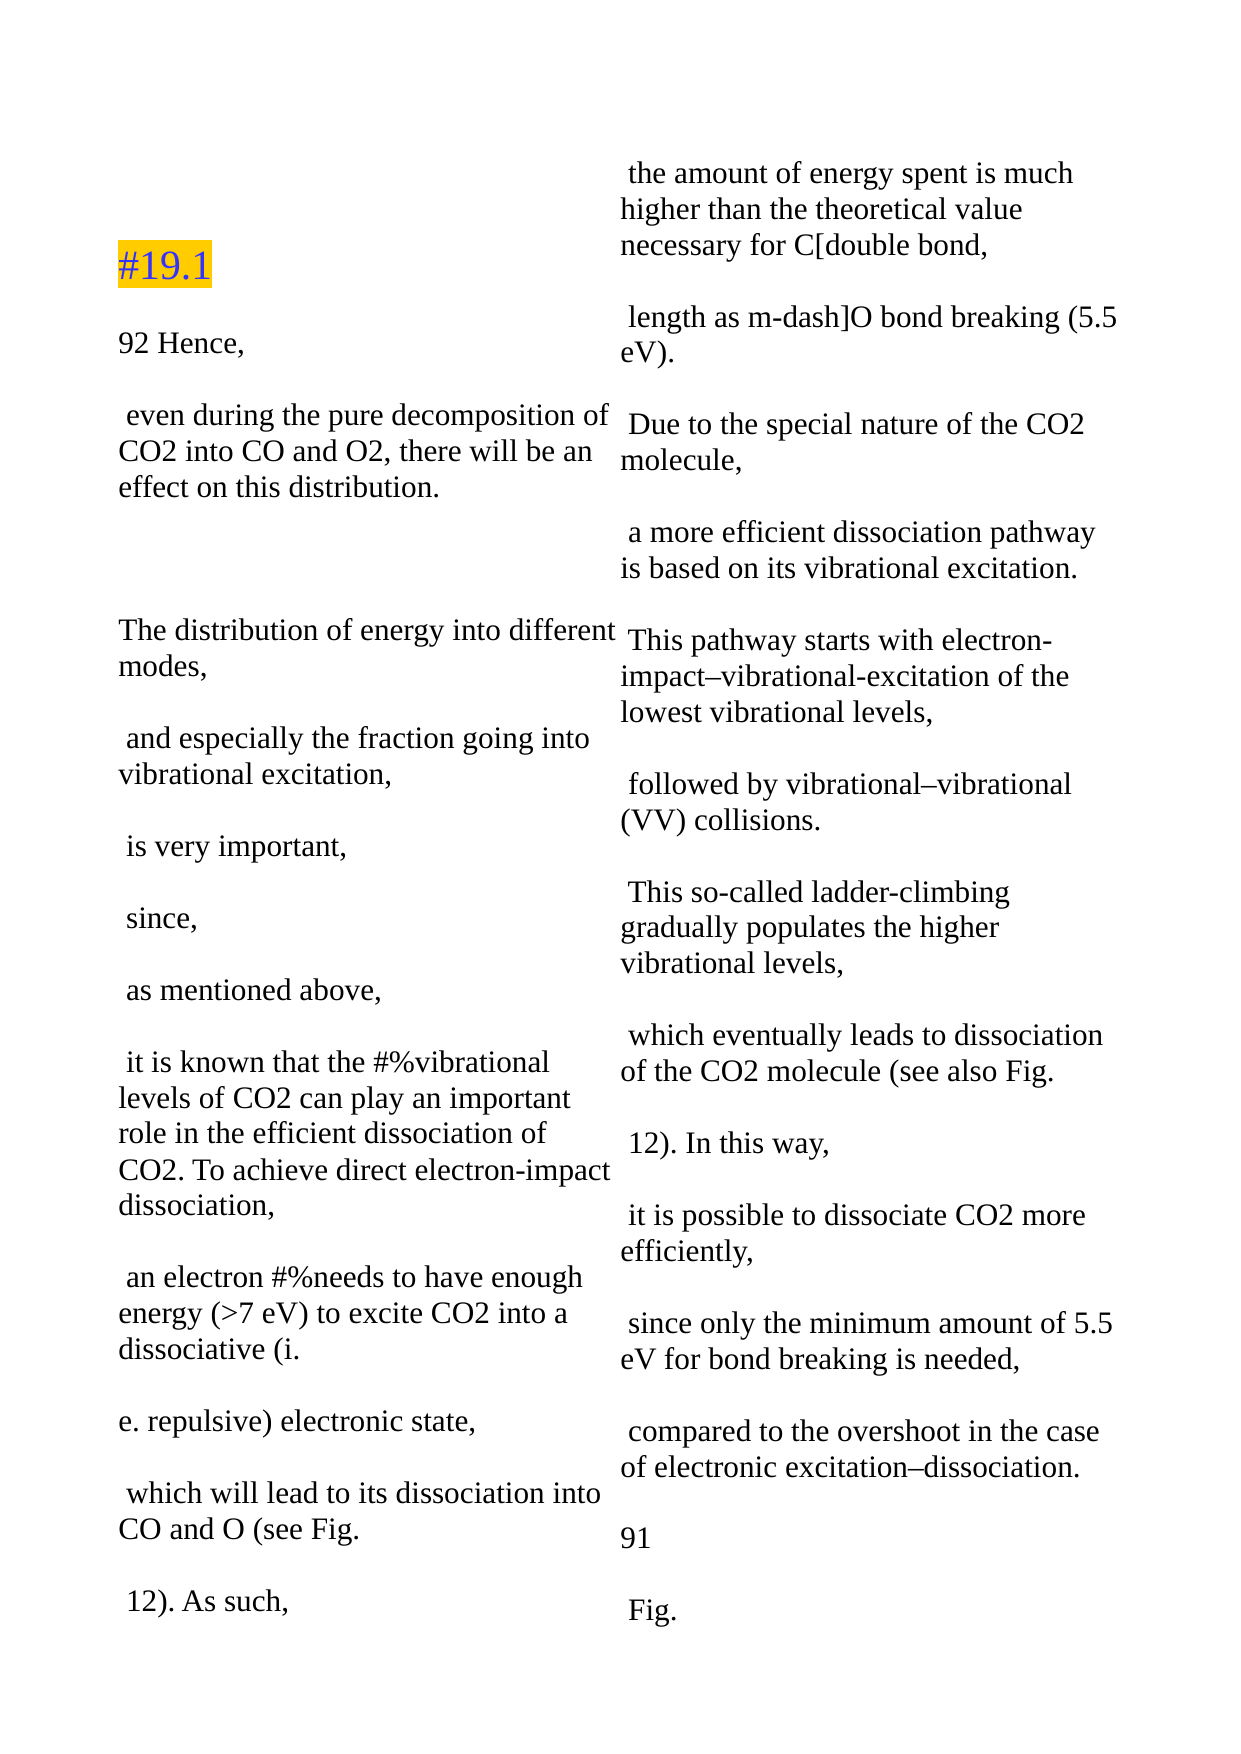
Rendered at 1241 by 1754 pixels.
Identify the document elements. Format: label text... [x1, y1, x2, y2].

text 12). In this way, [620, 1124, 1122, 1160]
text Fig. [620, 1592, 1122, 1627]
text it is possible to dissociate CO2 more efficiently, [620, 1196, 1122, 1268]
text followed by vibrational–vibrational (VV) collisions. [620, 765, 1122, 837]
text The distribution of energy into different modes, [118, 612, 620, 683]
text since, [118, 899, 620, 935]
text This so-called ladder-climbing gradually populates the higher vibrational levels, [620, 873, 1122, 981]
text the amount of energy spent is much higher than the theoretical value necessary for C[double bond, [620, 154, 1122, 262]
text 12). As such, [118, 1582, 620, 1618]
text compared to the overshoot in the case of electronic excitation–dissociation. [620, 1412, 1122, 1484]
text even during the pure decomposition of CO2 into CO and O2, there will be an effect on this distribution. [118, 396, 620, 504]
text 92 Hence, [118, 324, 620, 360]
text 91 [620, 1520, 1122, 1556]
text e. repulsive) electronic state, [118, 1402, 620, 1438]
text Due to the special nature of the CO2 molecule, [620, 406, 1122, 477]
text it is known that the #%vibrational levels of CO2 can play an important role in the efficient dissociation of CO2. To achieve direct electron-impact dissociation, [118, 1043, 620, 1223]
text This pathway starts with electron-impact–vibrational-excitation of the lowest vibrational levels, [620, 621, 1122, 729]
text as mentioned above, [118, 971, 620, 1007]
text which will lead to its dissociation into CO and O (see Fig. [118, 1474, 620, 1546]
text which eventually leads to dissociation of the CO2 molecule (see also Fig. [620, 1017, 1122, 1088]
text is very important, [118, 827, 620, 863]
text length as m-dash]O bond breaking (5.5 eV). [620, 298, 1122, 370]
text a more efficient dissociation pathway is based on its vibrational excitation. [620, 513, 1122, 585]
text and especially the fraction going into vibrational excitation, [118, 719, 620, 791]
text #19.1 [118, 240, 620, 288]
text an electron #%needs to have enough energy (>7 eV) to excite CO2 into a dissociative (i. [118, 1258, 620, 1366]
text since only the minimum amount of 5.5 eV for bond breaking is needed, [620, 1304, 1122, 1376]
